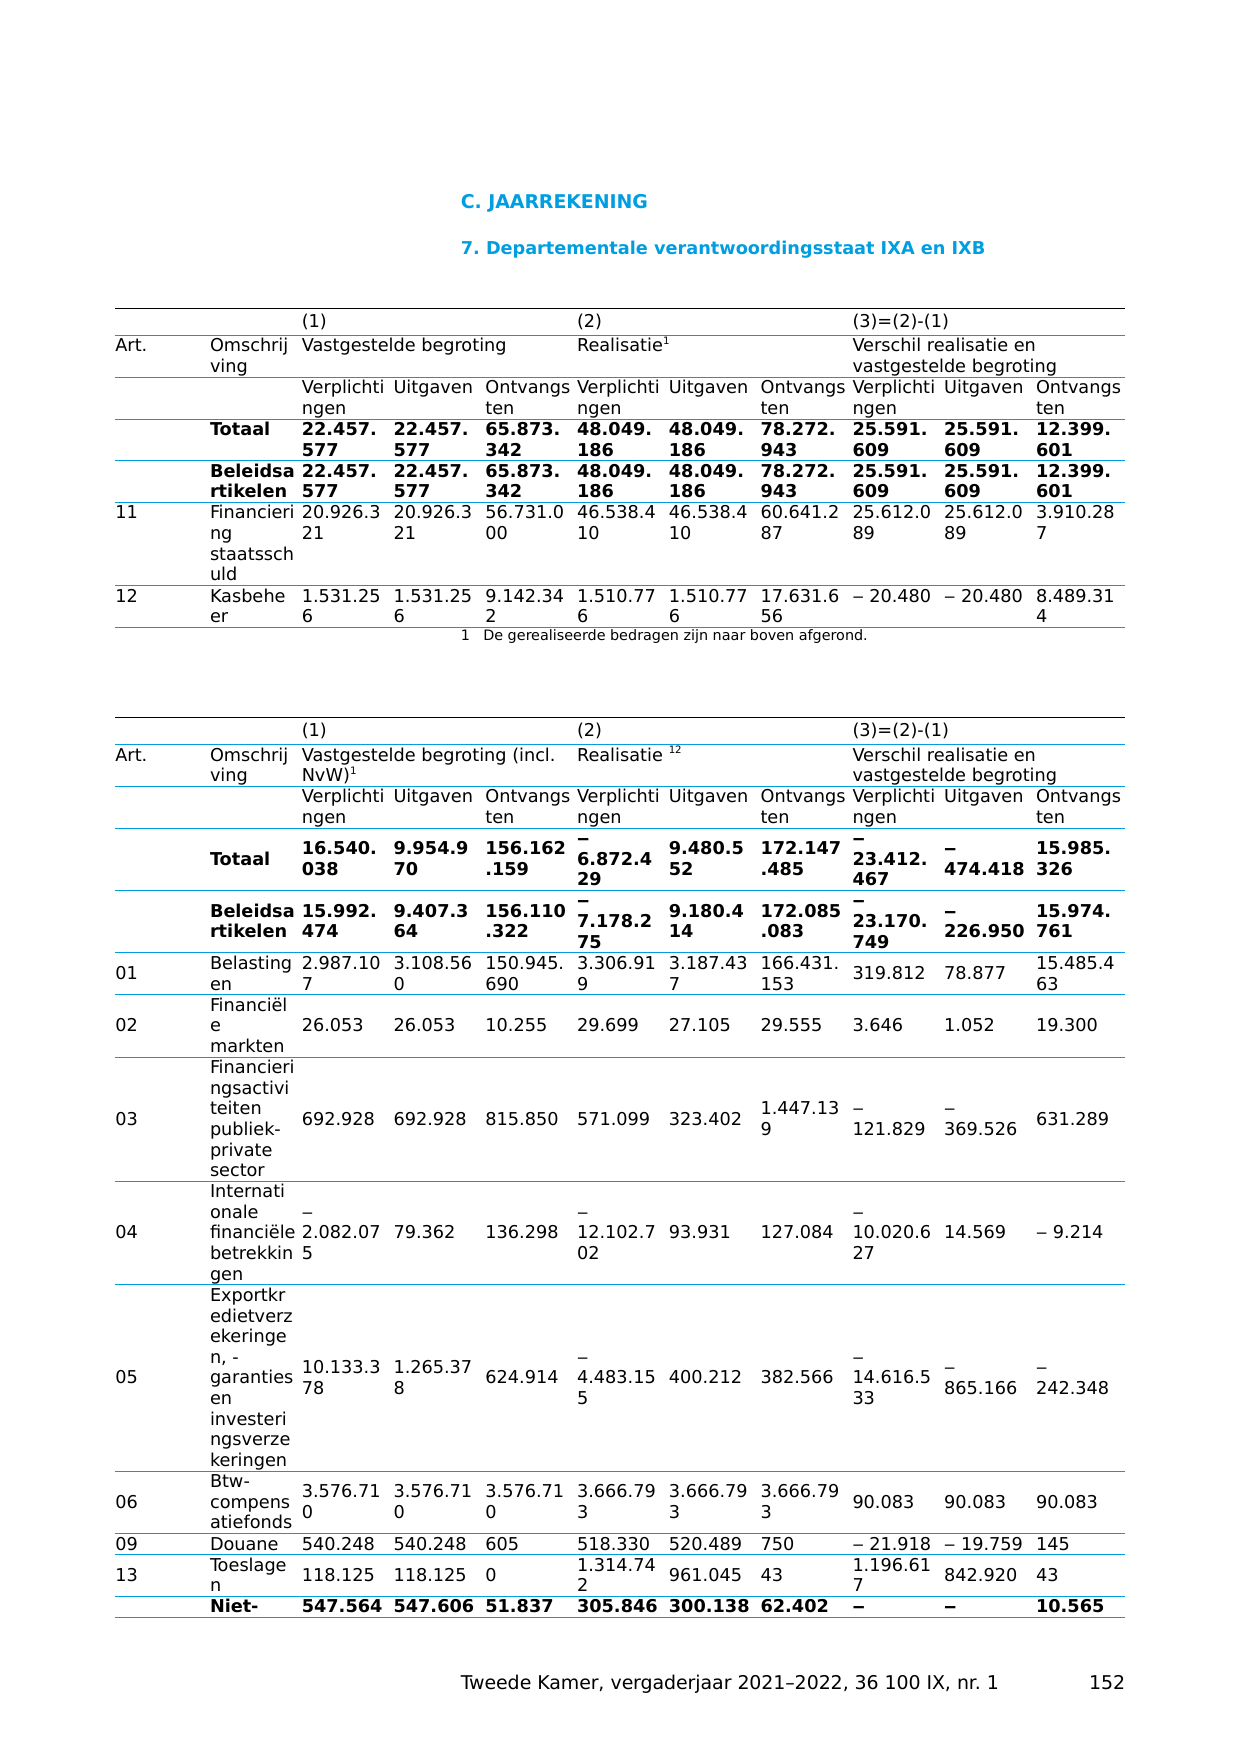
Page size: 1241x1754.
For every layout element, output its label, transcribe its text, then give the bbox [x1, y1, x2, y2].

table_cell 25.591.609 [849, 420, 941, 460]
table_cell 48.049.186 [666, 420, 757, 460]
table_cell 06 [115, 1472, 207, 1533]
table_cell 156.162.159 [482, 829, 574, 890]
table_cell ‒ 23.170.749 [849, 891, 941, 952]
table_cell 3.666.793 [758, 1472, 849, 1533]
table_cell Ontvangsten [482, 787, 574, 827]
table_cell 166.431.153 [758, 953, 849, 994]
table_cell 01 [115, 953, 207, 994]
table_cell 9.480.552 [666, 829, 757, 890]
table_cell 9.954.970 [390, 829, 482, 890]
table_cell 78.272.943 [758, 461, 849, 502]
table_cell 145 [1033, 1534, 1125, 1554]
table_cell Verplichtingen [299, 378, 390, 418]
table_cell 90.083 [849, 1472, 941, 1533]
title C. Jaarrekening [461, 191, 1125, 213]
table_cell 10.255 [482, 995, 574, 1056]
table_cell 22.457.577 [390, 420, 482, 460]
table_cell (1) [299, 309, 574, 335]
table_cell 90.083 [941, 1472, 1033, 1533]
table_cell 319.812 [849, 953, 941, 994]
table_cell 56.731.000 [482, 503, 574, 585]
table_cell 750 [758, 1534, 849, 1554]
table_cell Uitgaven [666, 787, 757, 827]
table_cell 15.992.474 [299, 891, 390, 952]
table_cell [115, 891, 207, 952]
table_cell 605 [482, 1534, 574, 1554]
table_cell 127.084 [758, 1182, 849, 1284]
table_cell ‒ 369.526 [941, 1058, 1033, 1181]
table_cell 25.612.089 [849, 503, 941, 585]
table_cell 02 [115, 995, 207, 1056]
table_cell Uitgaven [666, 378, 757, 418]
table_cell 10.133.378 [299, 1285, 390, 1471]
list De gerealiseerde bedragen zijn naar boven afgerond. [461, 628, 1125, 644]
table_cell 62.402 [758, 1597, 849, 1617]
table_cell 05 [115, 1285, 207, 1471]
table_cell 12 [115, 586, 207, 627]
table_cell [115, 718, 207, 744]
table_cell 15.485.463 [1033, 953, 1125, 994]
table_cell 25.591.609 [941, 420, 1033, 460]
table_cell Verplichtingen [299, 787, 390, 827]
table_cell 14.569 [941, 1182, 1033, 1284]
table_cell Vastgestelde begroting [299, 336, 574, 377]
table_cell 547.606 [390, 1597, 482, 1617]
table_cell 9.180.414 [666, 891, 757, 952]
table_cell ‒ 7.178.275 [574, 891, 666, 952]
table_cell 692.928 [390, 1058, 482, 1181]
table_cell 3.576.710 [390, 1472, 482, 1533]
table_cell Belastingen [207, 953, 299, 994]
table_cell [115, 461, 207, 502]
table_cell 1.052 [941, 995, 1033, 1056]
table_cell 3.306.919 [574, 953, 666, 994]
table_cell ‒ [849, 1597, 941, 1617]
table_cell 3.187.437 [666, 953, 757, 994]
table_cell 29.555 [758, 995, 849, 1056]
table_cell 2.987.107 [299, 953, 390, 994]
table_cell 9.407.364 [390, 891, 482, 952]
table_cell 79.362 [390, 1182, 482, 1284]
table_cell (1) [299, 718, 574, 744]
table_cell 118.125 [299, 1555, 390, 1596]
table_cell 15.985.326 [1033, 829, 1125, 890]
table_cell Omschrijving [207, 745, 299, 786]
table_cell Realisatie 12 [574, 745, 849, 786]
table_cell 1.196.617 [849, 1555, 941, 1596]
table_cell [115, 1597, 207, 1617]
table_cell 8.489.314 [1033, 586, 1125, 627]
table_cell 9.142.342 [482, 586, 574, 627]
table_cell Btw-compensatiefonds [207, 1472, 299, 1533]
table_cell Uitgaven [941, 787, 1033, 827]
table_cell ‒ 4.483.155 [574, 1285, 666, 1471]
table_cell 48.049.186 [574, 420, 666, 460]
table_cell 04 [115, 1182, 207, 1284]
table_cell 323.402 [666, 1058, 757, 1181]
table_cell 3.910.287 [1033, 503, 1125, 585]
table_cell Verplichtingen [574, 787, 666, 827]
table_cell 118.125 [390, 1555, 482, 1596]
table_cell Ontvangsten [482, 378, 574, 418]
table_cell ‒ 23.412.467 [849, 829, 941, 890]
table_cell 631.289 [1033, 1058, 1125, 1181]
table_cell 48.049.186 [666, 461, 757, 502]
table_cell ‒ 20.480 [849, 586, 941, 627]
table_cell 78.877 [941, 953, 1033, 994]
table_cell ‒ 14.616.533 [849, 1285, 941, 1471]
table_cell Art. [115, 336, 207, 377]
table_cell 25.591.609 [849, 461, 941, 502]
table_cell [115, 309, 207, 335]
table_cell ‒ 21.918 [849, 1534, 941, 1554]
table_cell Uitgaven [390, 378, 482, 418]
table_cell 961.045 [666, 1555, 757, 1596]
table_cell 300.138 [666, 1597, 757, 1617]
table_cell 51.837 [482, 1597, 574, 1617]
table_cell Niet- [207, 1597, 299, 1617]
table_cell 90.083 [1033, 1472, 1125, 1533]
table_cell 46.538.410 [574, 503, 666, 585]
table_cell ‒ 12.102.702 [574, 1182, 666, 1284]
table_cell 3.666.793 [666, 1472, 757, 1533]
table_cell Financiële markten [207, 995, 299, 1056]
table_cell (2) [574, 309, 849, 335]
table_cell 03 [115, 1058, 207, 1181]
table_cell 15.974.761 [1033, 891, 1125, 952]
table_cell 20.926.321 [390, 503, 482, 585]
table_cell 22.457.577 [390, 461, 482, 502]
table_cell 305.846 [574, 1597, 666, 1617]
table_cell Kasbeheer [207, 586, 299, 627]
table_cell 3.108.560 [390, 953, 482, 994]
table_cell 43 [758, 1555, 849, 1596]
table_header Tabel 55 Departementale verantwoordingsstaat 2021 Nationale Schuld (IXA) (Bedragen x € 1.000) [115, 283, 1125, 308]
table_cell Omschrijving [207, 336, 299, 377]
table_cell ‒ 9.214 [1033, 1182, 1125, 1284]
table_cell Totaal [207, 829, 299, 890]
table_cell 65.873.342 [482, 461, 574, 502]
table_cell 518.330 [574, 1534, 666, 1554]
table_cell Verplichtingen [574, 378, 666, 418]
table_cell ‒ 121.829 [849, 1058, 941, 1181]
table_cell 20.926.321 [299, 503, 390, 585]
table_cell Uitgaven [390, 787, 482, 827]
table_cell Realisatie1 [574, 336, 849, 377]
table_cell 78.272.943 [758, 420, 849, 460]
table_cell Vastgestelde begroting (incl. NvW)1 [299, 745, 574, 786]
table_cell 156.110.322 [482, 891, 574, 952]
table_cell Ontvangsten [758, 787, 849, 827]
table_cell [115, 378, 207, 418]
table_cell ‒ 474.418 [941, 829, 1033, 890]
table_cell 1.531.256 [390, 586, 482, 627]
table_cell (3)=(2)-(1) [849, 309, 1125, 335]
table_cell (2) [574, 718, 849, 744]
table_cell [207, 787, 299, 827]
table_cell 25.612.089 [941, 503, 1033, 585]
table_cell 815.850 [482, 1058, 574, 1181]
table_cell 172.085.083 [758, 891, 849, 952]
table_cell 540.248 [299, 1534, 390, 1554]
table_cell [207, 718, 299, 744]
table_cell Verplichtingen [849, 787, 941, 827]
table_cell 150.945.690 [482, 953, 574, 994]
table_cell ‒ [941, 1597, 1033, 1617]
table_cell 17.631.656 [758, 586, 849, 627]
table_cell 400.212 [666, 1285, 757, 1471]
table_cell 29.699 [574, 995, 666, 1056]
table_cell (3)=(2)-(1) [849, 718, 1125, 744]
table_cell 1.447.139 [758, 1058, 849, 1181]
table_cell 1.314.742 [574, 1555, 666, 1596]
table_cell 3.576.710 [482, 1472, 574, 1533]
table_cell ‒ 2.082.075 [299, 1182, 390, 1284]
table_cell 842.920 [941, 1555, 1033, 1596]
table_cell Ontvangsten [758, 378, 849, 418]
table_cell 43 [1033, 1555, 1125, 1596]
table_cell 540.248 [390, 1534, 482, 1554]
table_cell 22.457.577 [299, 461, 390, 502]
table_cell 27.105 [666, 995, 757, 1056]
table_cell Douane [207, 1534, 299, 1554]
table_cell [207, 378, 299, 418]
table_cell 382.566 [758, 1285, 849, 1471]
table_cell Uitgaven [941, 378, 1033, 418]
table_cell 624.914 [482, 1285, 574, 1471]
table_cell Verplichtingen [849, 378, 941, 418]
table_cell 09 [115, 1534, 207, 1554]
table_cell Totaal [207, 420, 299, 460]
table_cell Exportkredietverzekeringen, -garanties en investeringsverzekeringen [207, 1285, 299, 1471]
table_cell 0 [482, 1555, 574, 1596]
table_cell ‒ 6.872.429 [574, 829, 666, 890]
table_cell 3.666.793 [574, 1472, 666, 1533]
table_cell 3.576.710 [299, 1472, 390, 1533]
table_cell 25.591.609 [941, 461, 1033, 502]
table_cell Toeslagen [207, 1555, 299, 1596]
table_cell 547.564 [299, 1597, 390, 1617]
table_cell 136.298 [482, 1182, 574, 1284]
table_cell 692.928 [299, 1058, 390, 1181]
table_cell 12.399.601 [1033, 461, 1125, 502]
table_cell 1.510.776 [574, 586, 666, 627]
table_cell 22.457.577 [299, 420, 390, 460]
table_cell 10.565 [1033, 1597, 1125, 1617]
table_cell Ontvangsten [1033, 378, 1125, 418]
table_cell 93.931 [666, 1182, 757, 1284]
table_cell ‒ 19.759 [941, 1534, 1033, 1554]
table_cell 60.641.287 [758, 503, 849, 585]
table_cell 12.399.601 [1033, 420, 1125, 460]
table_cell ‒ 20.480 [941, 586, 1033, 627]
table_header Tabel 56 Departementale verantwoordingsstaat 2021 van het Ministerie van Financiën (IXB) (Bedragen x € 1.000) [115, 669, 1125, 717]
table_cell Beleidsartikelen [207, 461, 299, 502]
table_cell ‒ 10.020.627 [849, 1182, 941, 1284]
table_cell 520.489 [666, 1534, 757, 1554]
table_cell 172.147.485 [758, 829, 849, 890]
table_cell [115, 787, 207, 827]
table_cell 1.265.378 [390, 1285, 482, 1471]
table_cell 65.873.342 [482, 420, 574, 460]
table_cell [115, 420, 207, 460]
title 7. Departementale verantwoordingsstaat IXA en IXB [461, 236, 1125, 259]
table_cell 26.053 [299, 995, 390, 1056]
table_cell 3.646 [849, 995, 941, 1056]
table_cell ‒ 865.166 [941, 1285, 1033, 1471]
table_cell 571.099 [574, 1058, 666, 1181]
table_cell 48.049.186 [574, 461, 666, 502]
table_cell Ontvangsten [1033, 787, 1125, 827]
table_cell 11 [115, 503, 207, 585]
table_cell Internationale financiële betrekkingen [207, 1182, 299, 1284]
table_cell Financiering staatsschuld [207, 503, 299, 585]
table_cell Financieringsactiviteiten publiek-private sector [207, 1058, 299, 1181]
table_cell Verschil realisatie en vastgestelde begroting [849, 336, 1125, 377]
table_cell 13 [115, 1555, 207, 1596]
table_cell 1.531.256 [299, 586, 390, 627]
table_cell 19.300 [1033, 995, 1125, 1056]
table_cell ‒ 226.950 [941, 891, 1033, 952]
table_cell [207, 309, 299, 335]
table_cell 16.540.038 [299, 829, 390, 890]
table_cell Verschil realisatie en vastgestelde begroting [849, 745, 1125, 786]
table_cell 46.538.410 [666, 503, 757, 585]
table_cell Art. [115, 745, 207, 786]
table_cell 26.053 [390, 995, 482, 1056]
table_cell 1.510.776 [666, 586, 757, 627]
table_cell Beleidsartikelen [207, 891, 299, 952]
table_cell [115, 829, 207, 890]
table_cell ‒ 242.348 [1033, 1285, 1125, 1471]
